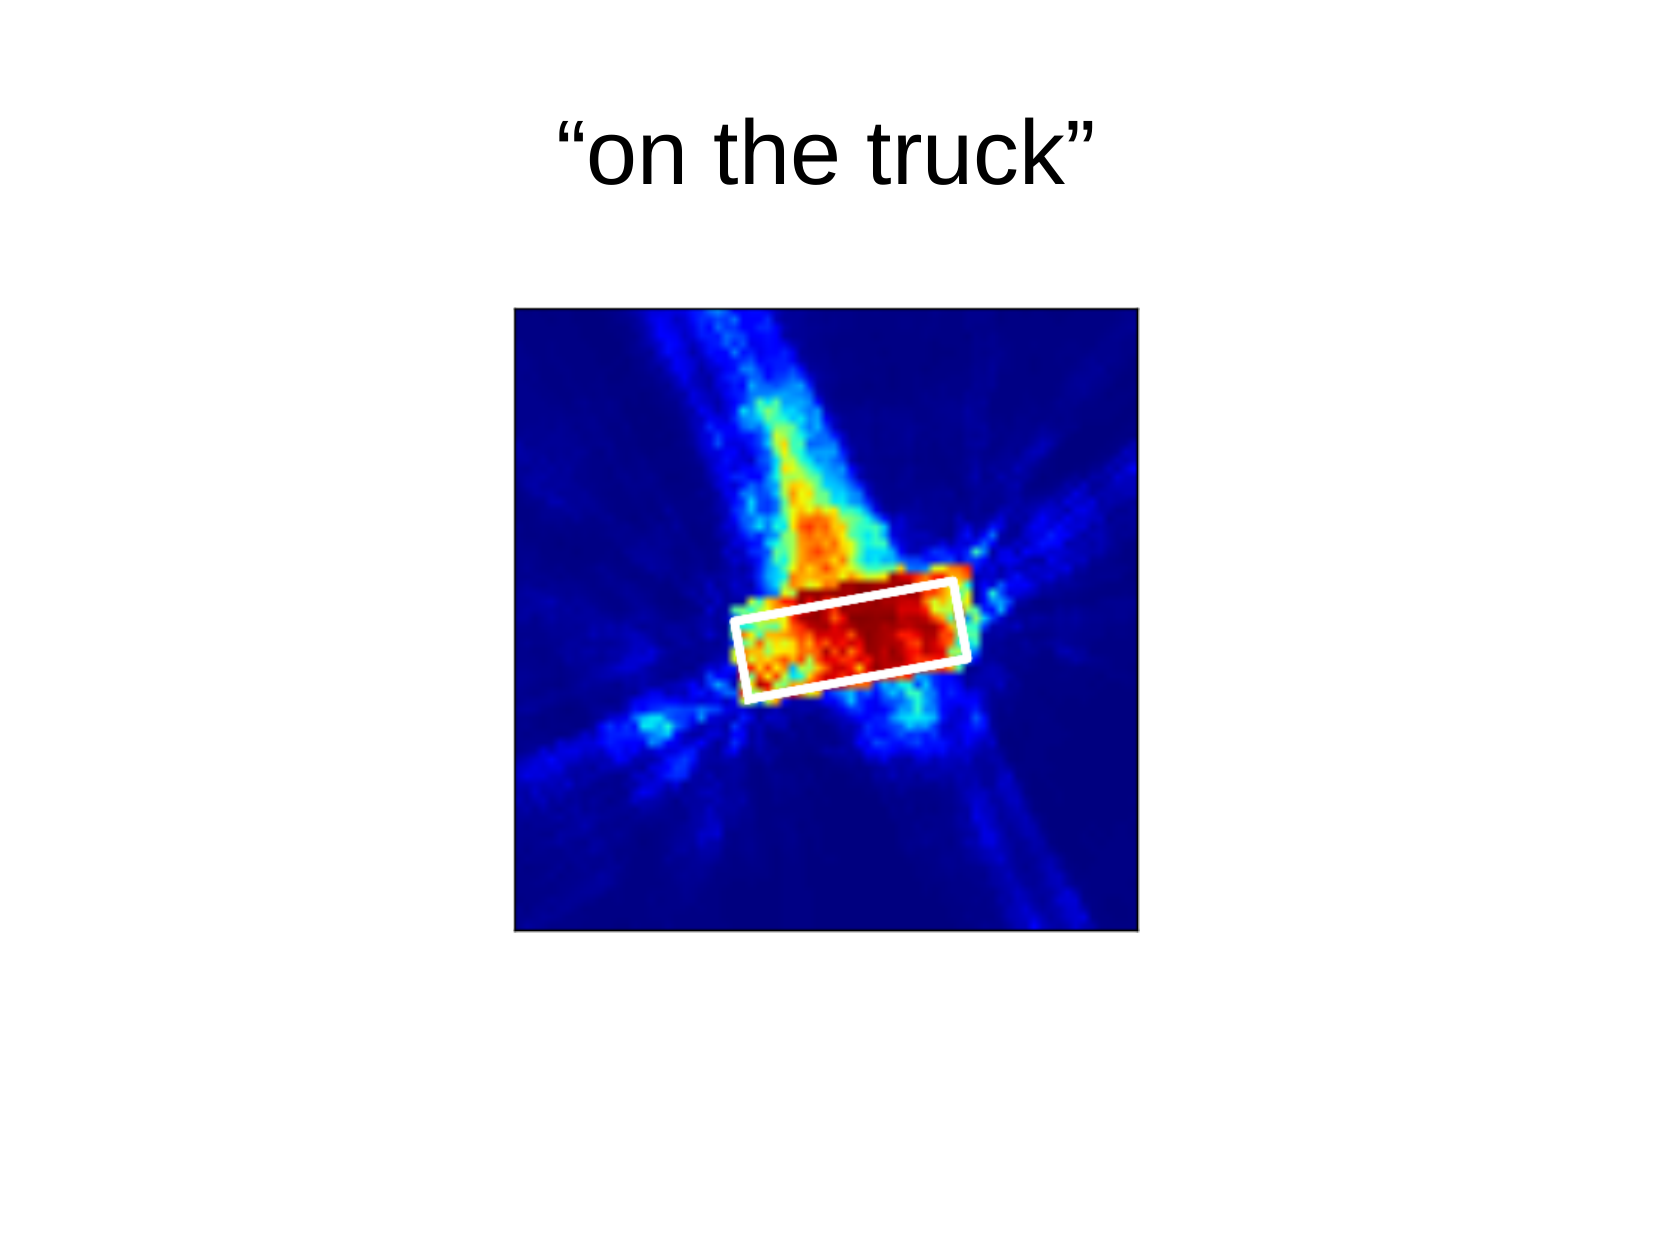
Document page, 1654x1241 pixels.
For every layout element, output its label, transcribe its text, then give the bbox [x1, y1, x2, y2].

title “on the truck” [82, 49, 1571, 257]
picture [513, 307, 1140, 933]
